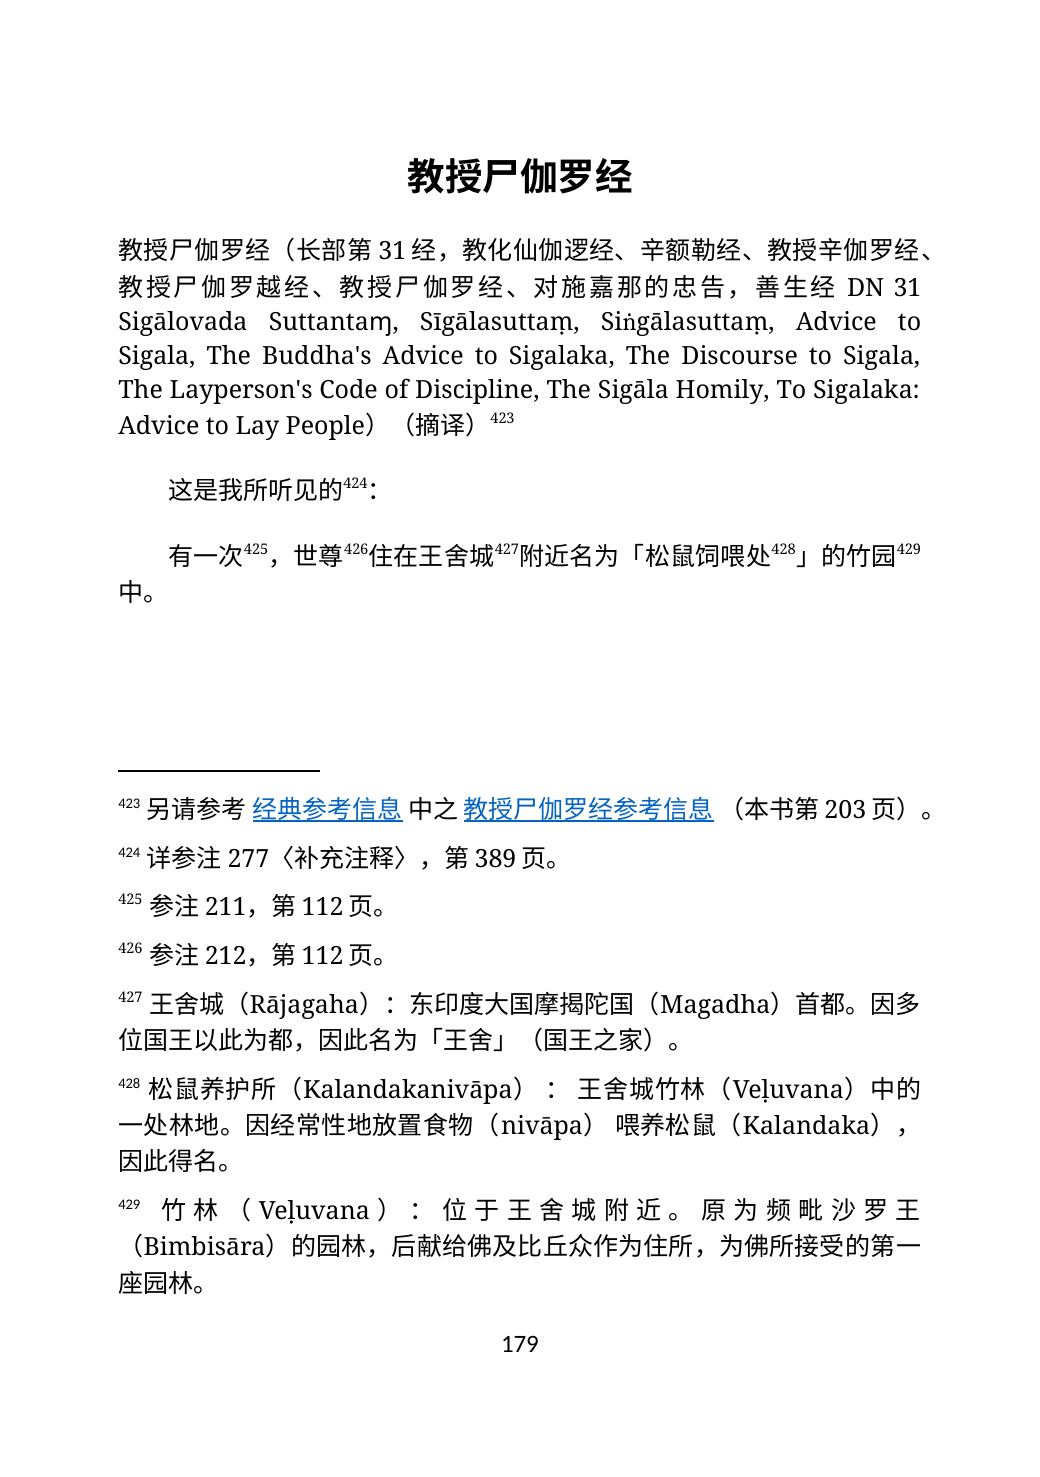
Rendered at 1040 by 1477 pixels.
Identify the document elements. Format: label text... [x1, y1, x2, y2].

text 另请参考 经典参考信息 中之 教授尸伽罗经参考信息 （本书第203页）。 [118, 789, 921, 826]
text 这是我所听见的： [118, 471, 921, 507]
text 竹林（Veḷuvana）：位于王舍城附近。原为频毗沙罗王（Bimbisāra）的园林，后献给佛及比丘众作为住所，为佛所接受的第一座园林。 [118, 1191, 921, 1299]
text 详参注 277〈补充注释〉，第389页。 [118, 838, 921, 874]
text 参注 212，第112页。 [118, 936, 921, 972]
text 参注 211，第112页。 [118, 887, 921, 923]
subtitle 教授尸伽罗经 [118, 147, 921, 202]
text 松鼠养护所（Kalandakanivāpa） ： 王舍城竹林（Veḷuvana）中的一处林地。因经常性地放置食物（nivāpa） 喂养松鼠（Kalandaka），因此得名。 [118, 1069, 921, 1178]
text 教授尸伽罗经（长部第31经，教化仙伽逻经、辛额勒经、教授辛伽罗经、教授尸伽罗越经、教授尸伽罗经、对施嘉那的忠告，善生经 DN 31 Sigālovada Suttantaɱ, Sīgālasuttaṃ, Siṅgālasuttaṃ, Advice to Sigala, The Buddha's Advice to Sigalaka, The Discourse to Sigala, The Layperson's Code of Discipline, The Sigāla Homily, To Sigalaka: Advice to Lay People）（摘译） [118, 231, 921, 442]
text 有一次，世尊住在王舍城附近名为「松鼠饲喂处」的竹园中。 [118, 536, 921, 609]
text 王舍城（Rājagaha）：东印度大国摩揭陀国（Magadha）首都。因多位国王以此为都，因此名为「王舍」（国王之家）。 [118, 984, 921, 1057]
